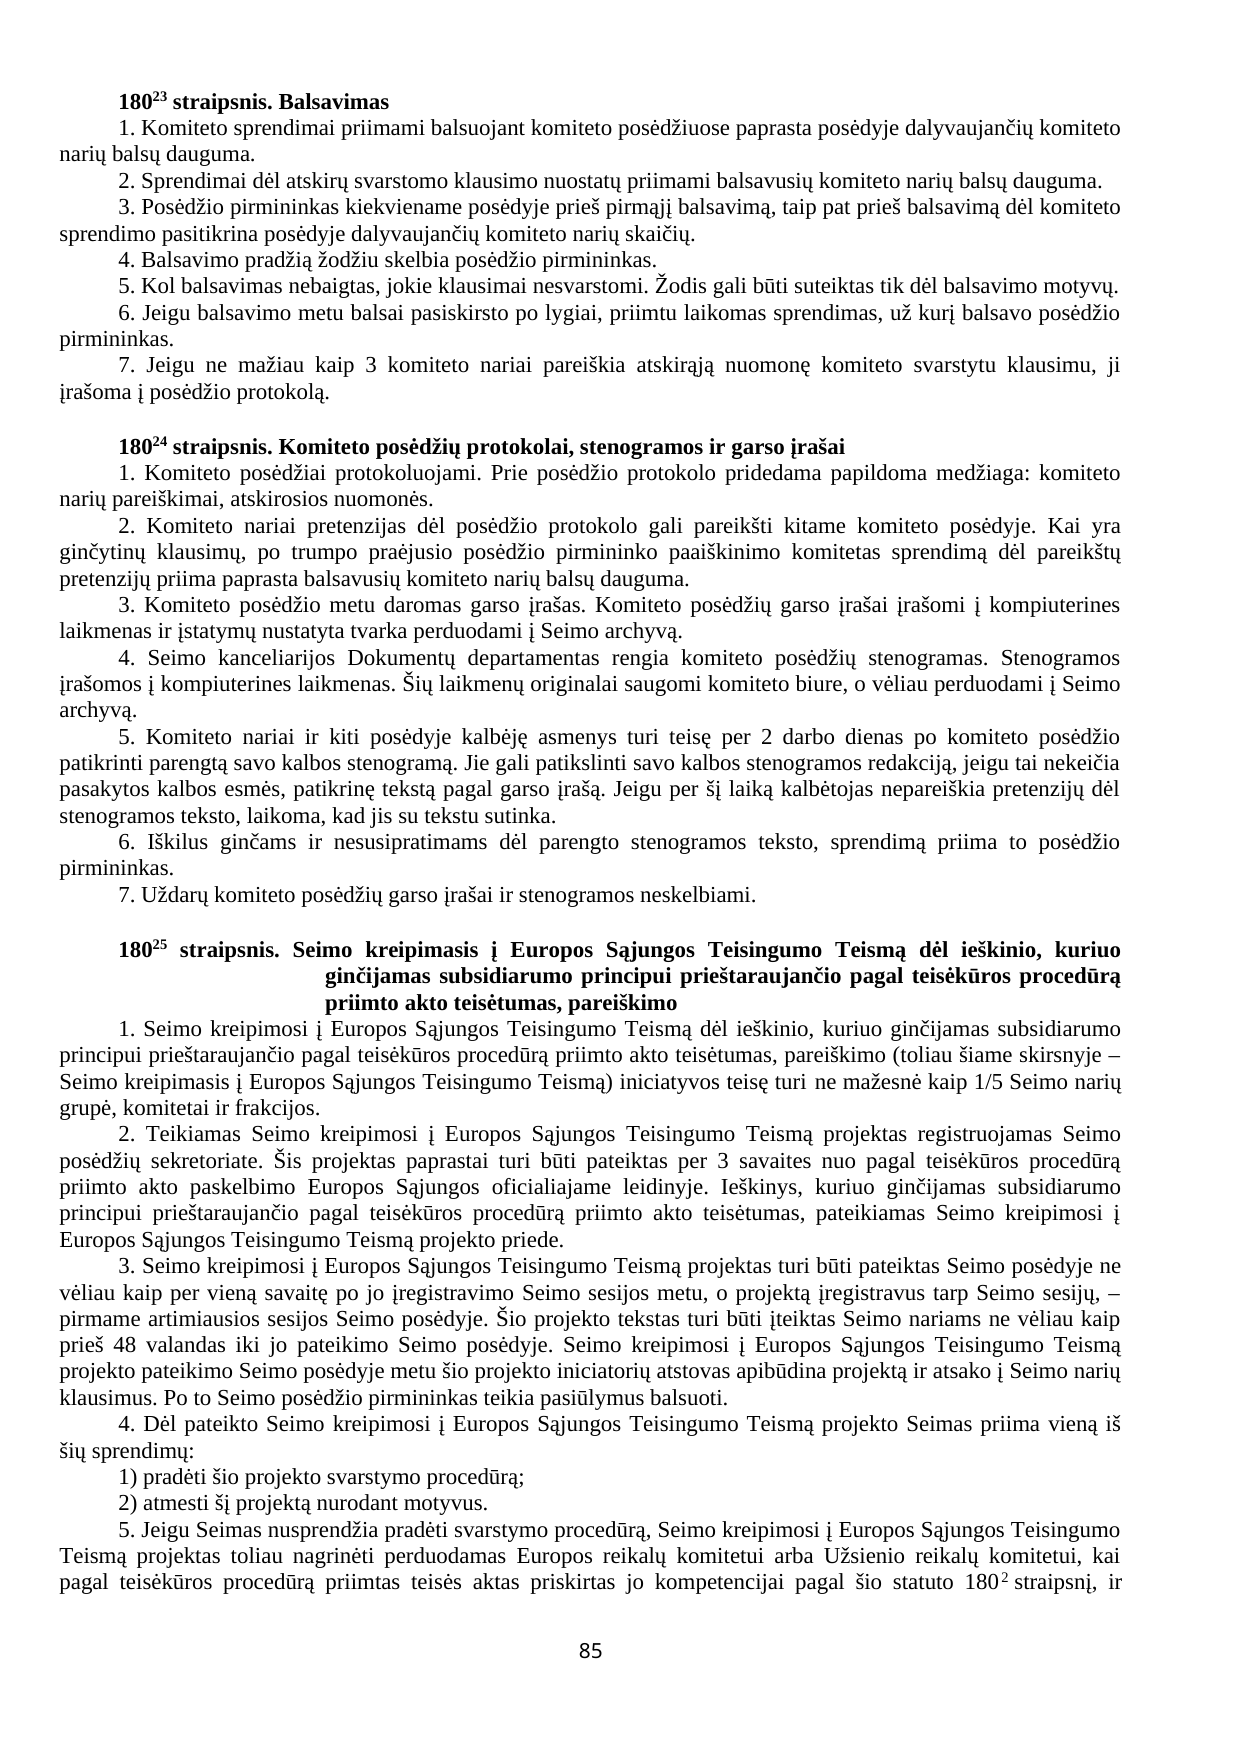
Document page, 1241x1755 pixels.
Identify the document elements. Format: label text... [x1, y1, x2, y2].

text 6. Iškilus ginčams ir nesusipratimams dėl parengto stenogramos teksto, sprendimą priima to posėdžio pirmininkas. [59, 828, 1122, 881]
text 18024 straipsnis. Komiteto posėdžių protokolai, stenogramos ir garso įrašai [59, 433, 1122, 459]
text 3. Posėdžio pirmininkas kiekviename posėdyje prieš pirmąjį balsavimą, taip pat prieš balsavimą dėl komiteto sprendimo pasitikrina posėdyje dalyvaujančių komiteto narių skaičių. [59, 193, 1122, 246]
text 5. Jeigu Seimas nusprendžia pradėti svarstymo procedūrą, Seimo kreipimosi į Europos Sąjungos Teisingumo Teismą projektas toliau nagrinėti perduodamas Europos reikalų komitetui arba Užsienio reikalų komitetui, kai pagal teisėkūros procedūrą priimtas teisės aktas priskirtas jo kompetencijai pagal šio statuto 1802 straipsnį, ir [59, 1516, 1122, 1595]
text 6. Jeigu balsavimo metu balsai pasiskirsto po lygiai, priimtu laikomas sprendimas, už kurį balsavo posėdžio pirmininkas. [59, 299, 1122, 351]
text 4. Seimo kanceliarijos Dokumentų departamentas rengia komiteto posėdžių stenogramas. Stenogramos įrašomos į kompiuterines laikmenas. Šių laikmenų originalai saugomi komiteto biure, o vėliau perduodami į Seimo archyvą. [59, 644, 1122, 723]
text 2) atmesti šį projektą nurodant motyvus. [59, 1489, 1122, 1516]
text 18023 straipsnis. Balsavimas [59, 88, 1122, 114]
text 4. Balsavimo pradžią žodžiu skelbia posėdžio pirmininkas. [59, 246, 1122, 272]
text 2. Sprendimai dėl atskirų svarstomo klausimo nuostatų priimami balsavusių komiteto narių balsų dauguma. [59, 167, 1122, 193]
text 1) pradėti šio projekto svarstymo procedūrą; [59, 1463, 1122, 1489]
text 7. Jeigu ne mažiau kaip 3 komiteto nariai pareiškia atskirąją nuomonę komiteto svarstytu klausimu, ji įrašoma į posėdžio protokolą. [59, 351, 1122, 404]
text 1. Komiteto posėdžiai protokoluojami. Prie posėdžio protokolo pridedama papildoma medžiaga: komiteto narių pareiškimai, atskirosios nuomonės. [59, 459, 1122, 512]
text 3. Seimo kreipimosi į Europos Sąjungos Teisingumo Teismą projektas turi būti pateiktas Seimo posėdyje ne vėliau kaip per vieną savaitę po jo įregistravimo Seimo sesijos metu, o projektą įregistravus tarp Seimo sesijų, – pirmame artimiausios sesijos Seimo posėdyje. Šio projekto tekstas turi būti įteiktas Seimo nariams ne vėliau kaip prieš 48 valandas iki jo pateikimo Seimo posėdyje. Seimo kreipimosi į Europos Sąjungos Teisingumo Teismą projekto pateikimo Seimo posėdyje metu šio projekto iniciatorių atstovas apibūdina projektą ir atsako į Seimo narių klausimus. Po to Seimo posėdžio pirmininkas teikia pasiūlymus balsuoti. [59, 1252, 1122, 1410]
text 2. Komiteto nariai pretenzijas dėl posėdžio protokolo gali pareikšti kitame komiteto posėdyje. Kai yra ginčytinų klausimų, po trumpo praėjusio posėdžio pirmininko paaiškinimo komitetas sprendimą dėl pareikštų pretenzijų priima paprasta balsavusių komiteto narių balsų dauguma. [59, 512, 1122, 591]
text 7. Uždarų komiteto posėdžių garso įrašai ir stenogramos neskelbiami. [59, 881, 1122, 907]
text 18025 straipsnis. Seimo kreipimasis į Europos Sąjungos Teisingumo Teismą dėl ieškinio, kuriuo ginčijamas subsidiarumo principui prieštaraujančio pagal teisėkūros procedūrą priimto akto teisėtumas, pareiškimo [118, 936, 1122, 1015]
text 5. Kol balsavimas nebaigtas, jokie klausimai nesvarstomi. Žodis gali būti suteiktas tik dėl balsavimo motyvų. [59, 272, 1122, 299]
text 5. Komiteto nariai ir kiti posėdyje kalbėję asmenys turi teisę per 2 darbo dienas po komiteto posėdžio patikrinti parengtą savo kalbos stenogramą. Jie gali patikslinti savo kalbos stenogramos redakciją, jeigu tai nekeičia pasakytos kalbos esmės, patikrinę tekstą pagal garso įrašą. Jeigu per šį laiką kalbėtojas nepareiškia pretenzijų dėl stenogramos teksto, laikoma, kad jis su tekstu sutinka. [59, 723, 1122, 828]
text 2. Teikiamas Seimo kreipimosi į Europos Sąjungos Teisingumo Teismą projektas registruojamas Seimo posėdžių sekretoriate. Šis projektas paprastai turi būti pateiktas per 3 savaites nuo pagal teisėkūros procedūrą priimto akto paskelbimo Europos Sąjungos oficialiajame leidinyje. Ieškinys, kuriuo ginčijamas subsidiarumo principui prieštaraujančio pagal teisėkūros procedūrą priimto akto teisėtumas, pateikiamas Seimo kreipimosi į Europos Sąjungos Teisingumo Teismą projekto priede. [59, 1120, 1122, 1252]
text 3. Komiteto posėdžio metu daromas garso įrašas. Komiteto posėdžių garso įrašai įrašomi į kompiuterines laikmenas ir įstatymų nustatyta tvarka perduodami į Seimo archyvą. [59, 591, 1122, 644]
text 4. Dėl pateikto Seimo kreipimosi į Europos Sąjungos Teisingumo Teismą projekto Seimas priima vieną iš šių sprendimų: [59, 1410, 1122, 1463]
text 1. Komiteto sprendimai priimami balsuojant komiteto posėdžiuose paprasta posėdyje dalyvaujančių komiteto narių balsų dauguma. [59, 114, 1122, 167]
text 1. Seimo kreipimosi į Europos Sąjungos Teisingumo Teismą dėl ieškinio, kuriuo ginčijamas subsidiarumo principui prieštaraujančio pagal teisėkūros procedūrą priimto akto teisėtumas, pareiškimo (toliau šiame skirsnyje – Seimo kreipimasis į Europos Sąjungos Teisingumo Teismą) iniciatyvos teisę turi ne mažesnė kaip 1/5 Seimo narių grupė, komitetai ir frakcijos. [59, 1015, 1122, 1120]
